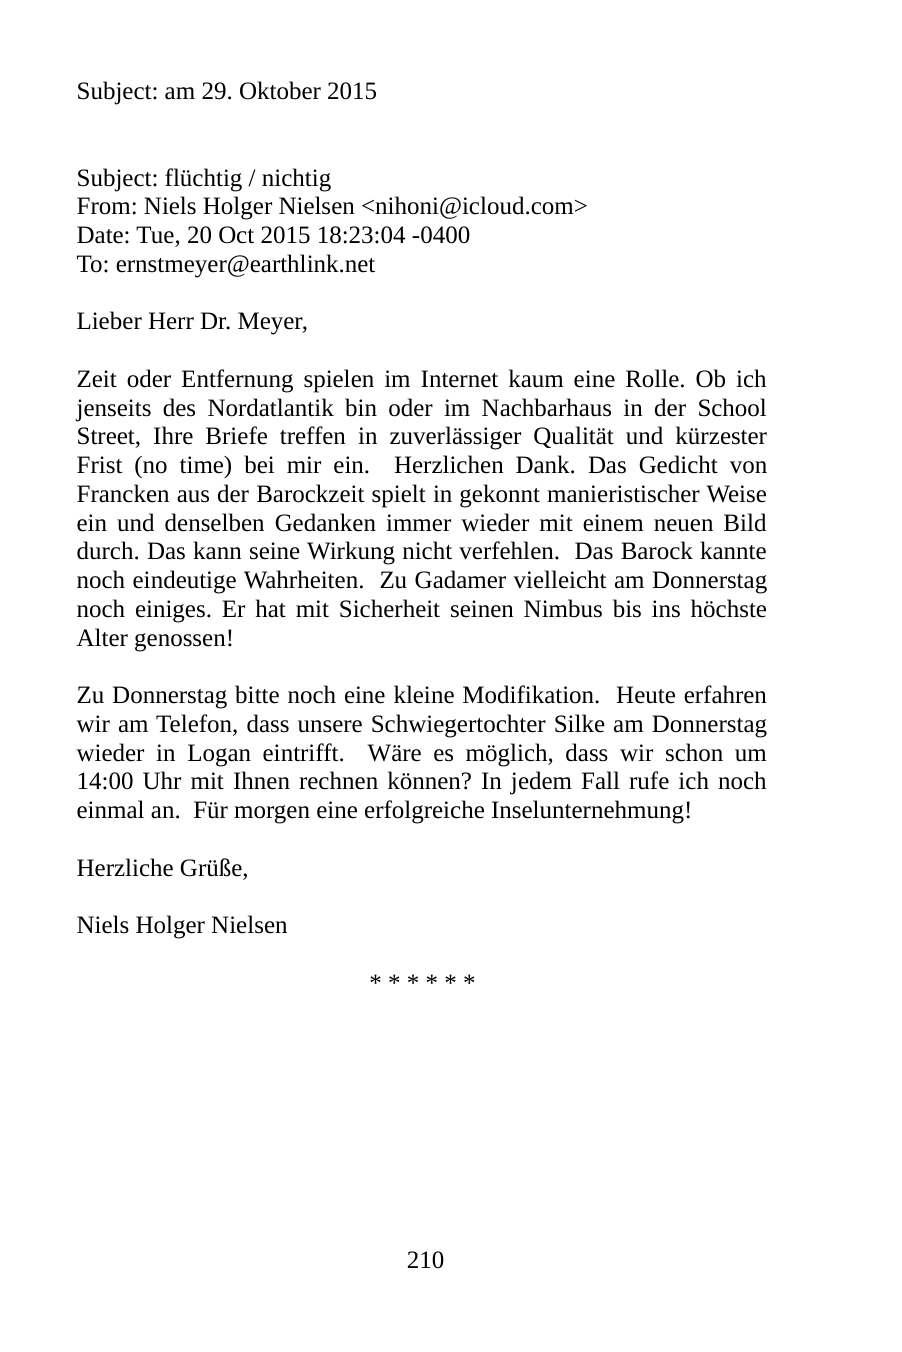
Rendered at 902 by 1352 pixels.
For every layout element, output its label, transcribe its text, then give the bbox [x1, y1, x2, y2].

text Subject: flüchtig / nichtig [76, 163, 768, 191]
text Subject: am 29. Oktober 2015 [76, 76, 768, 105]
text Zeit oder Entfernung spielen im Internet kaum eine Rolle. Ob ich jenseits des Nordatlantik bin oder im Nachbarhaus in der School Street, Ihre Briefe treffen in zuverlässiger Qualität und kürzester Frist (no time) bei mir ein. Herzlichen Dank. Das Gedicht von Francken aus der Barockzeit spielt in gekonnt manieristischer Weise ein und denselben Gedanken immer wieder mit einem neuen Bild durch. Das kann seine Wirkung nicht verfehlen. Das Barock kannte noch eindeutige Wahrheiten. Zu Gadamer vielleicht am Donnerstag noch einiges. Er hat mit Sicherheit seinen Nimbus bis ins höchste Alter genossen! [76, 364, 768, 651]
text Date: Tue, 20 Oct 2015 18:23:04 -0400 [76, 220, 768, 249]
text * * * * * * [76, 968, 768, 996]
text From: Niels Holger Nielsen <nihoni@icloud.com> [76, 191, 768, 220]
text Lieber Herr Dr. Meyer, [76, 306, 768, 335]
text Herzliche Grüße, [76, 853, 768, 881]
text Zu Donnerstag bitte noch eine kleine Modifikation. Heute erfahren wir am Telefon, dass unsere Schwiegertochter Silke am Donnerstag wieder in Logan eintrifft. Wäre es möglich, dass wir schon um 14:00 Uhr mit Ihnen rechnen können? In jedem Fall rufe ich noch einmal an. Für morgen eine erfolgreiche Inselunternehmung! [76, 680, 768, 824]
text Niels Holger Nielsen [76, 910, 768, 939]
text To: ernstmeyer@earthlink.net [76, 249, 768, 278]
